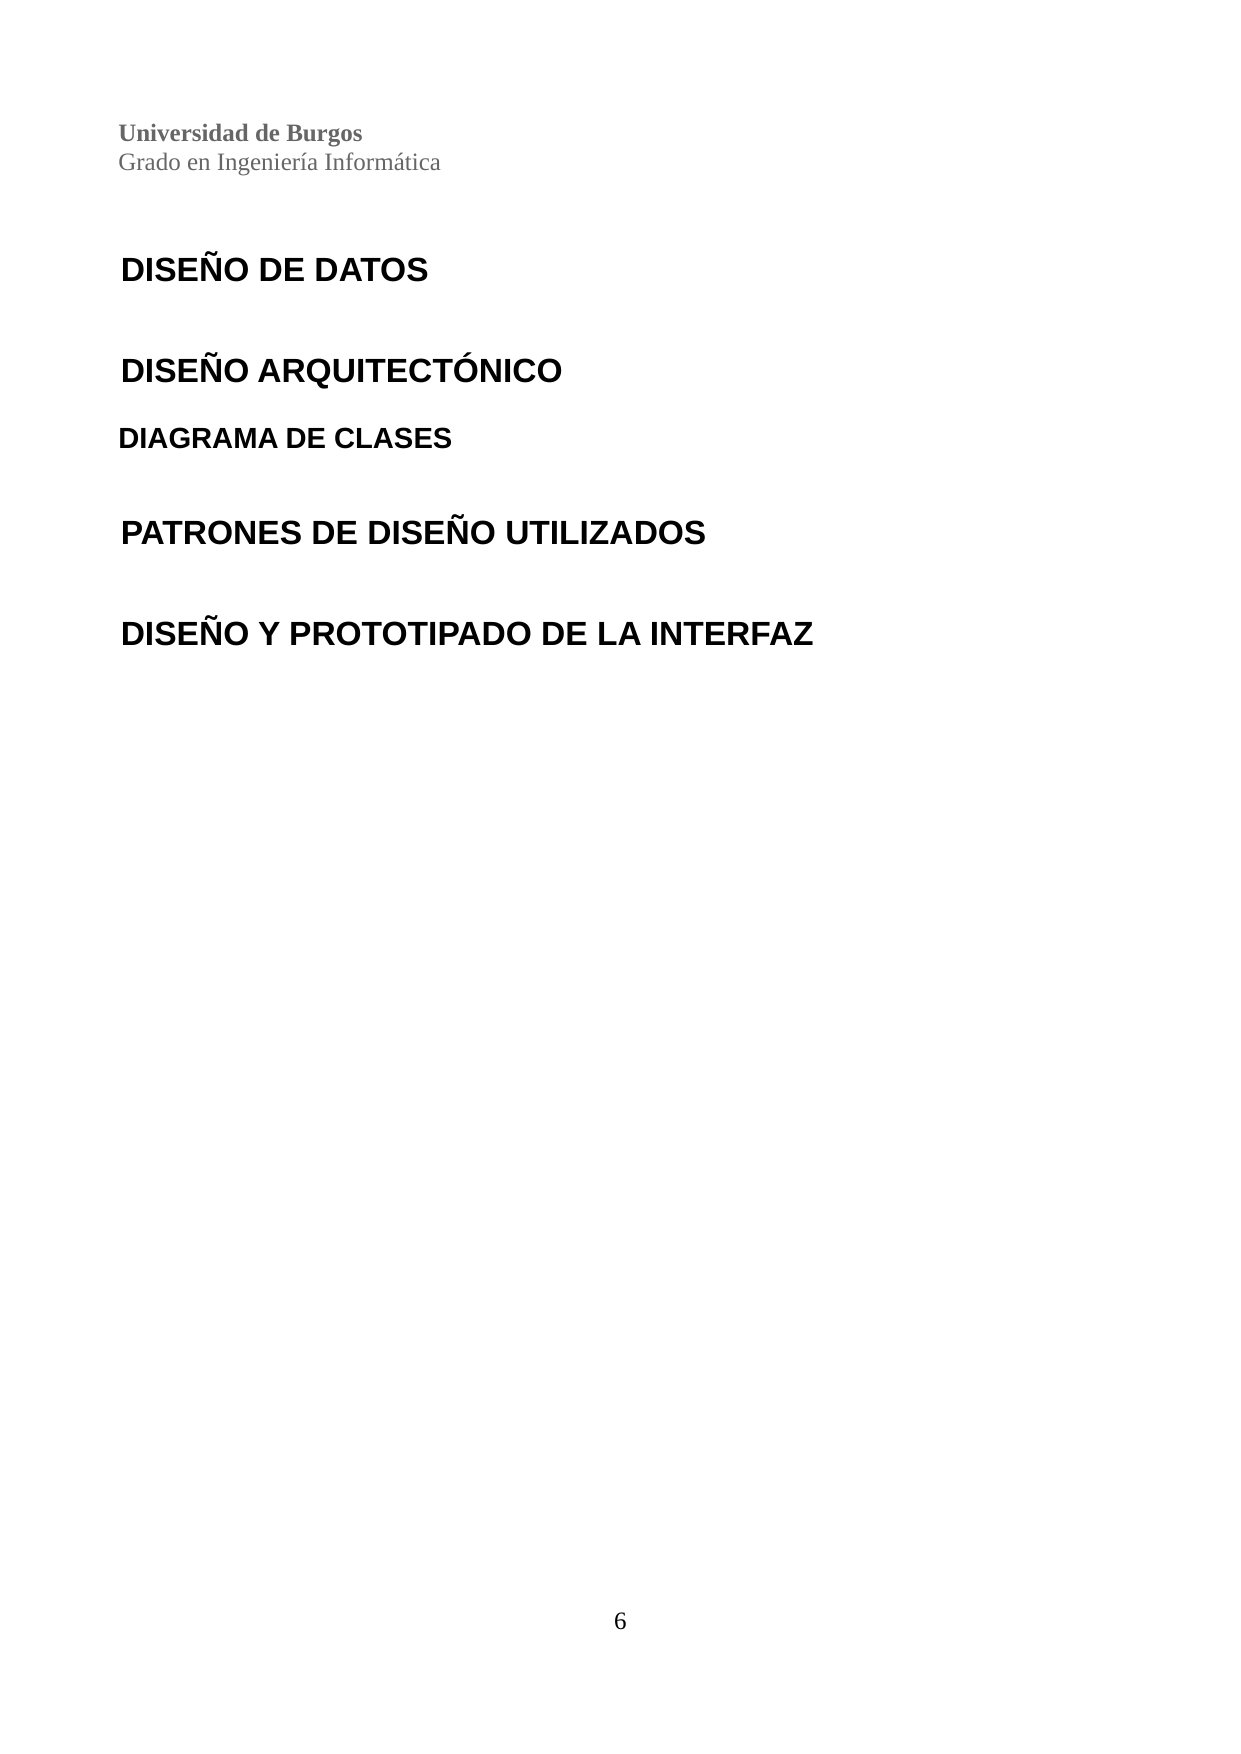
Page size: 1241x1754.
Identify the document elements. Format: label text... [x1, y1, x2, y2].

subtitle DISEÑO DE DATOS [121, 234, 1122, 294]
subtitle PATRONES DE DISEÑO UTILIZADOS [121, 497, 1122, 556]
subtitle DISEÑO Y PROTOTIPADO DE LA INTERFAZ [121, 598, 1122, 657]
subtitle DIAGRAMA DE CLASES [118, 422, 1122, 455]
subtitle DISEÑO ARQUITECTÓNICO [121, 336, 1122, 394]
